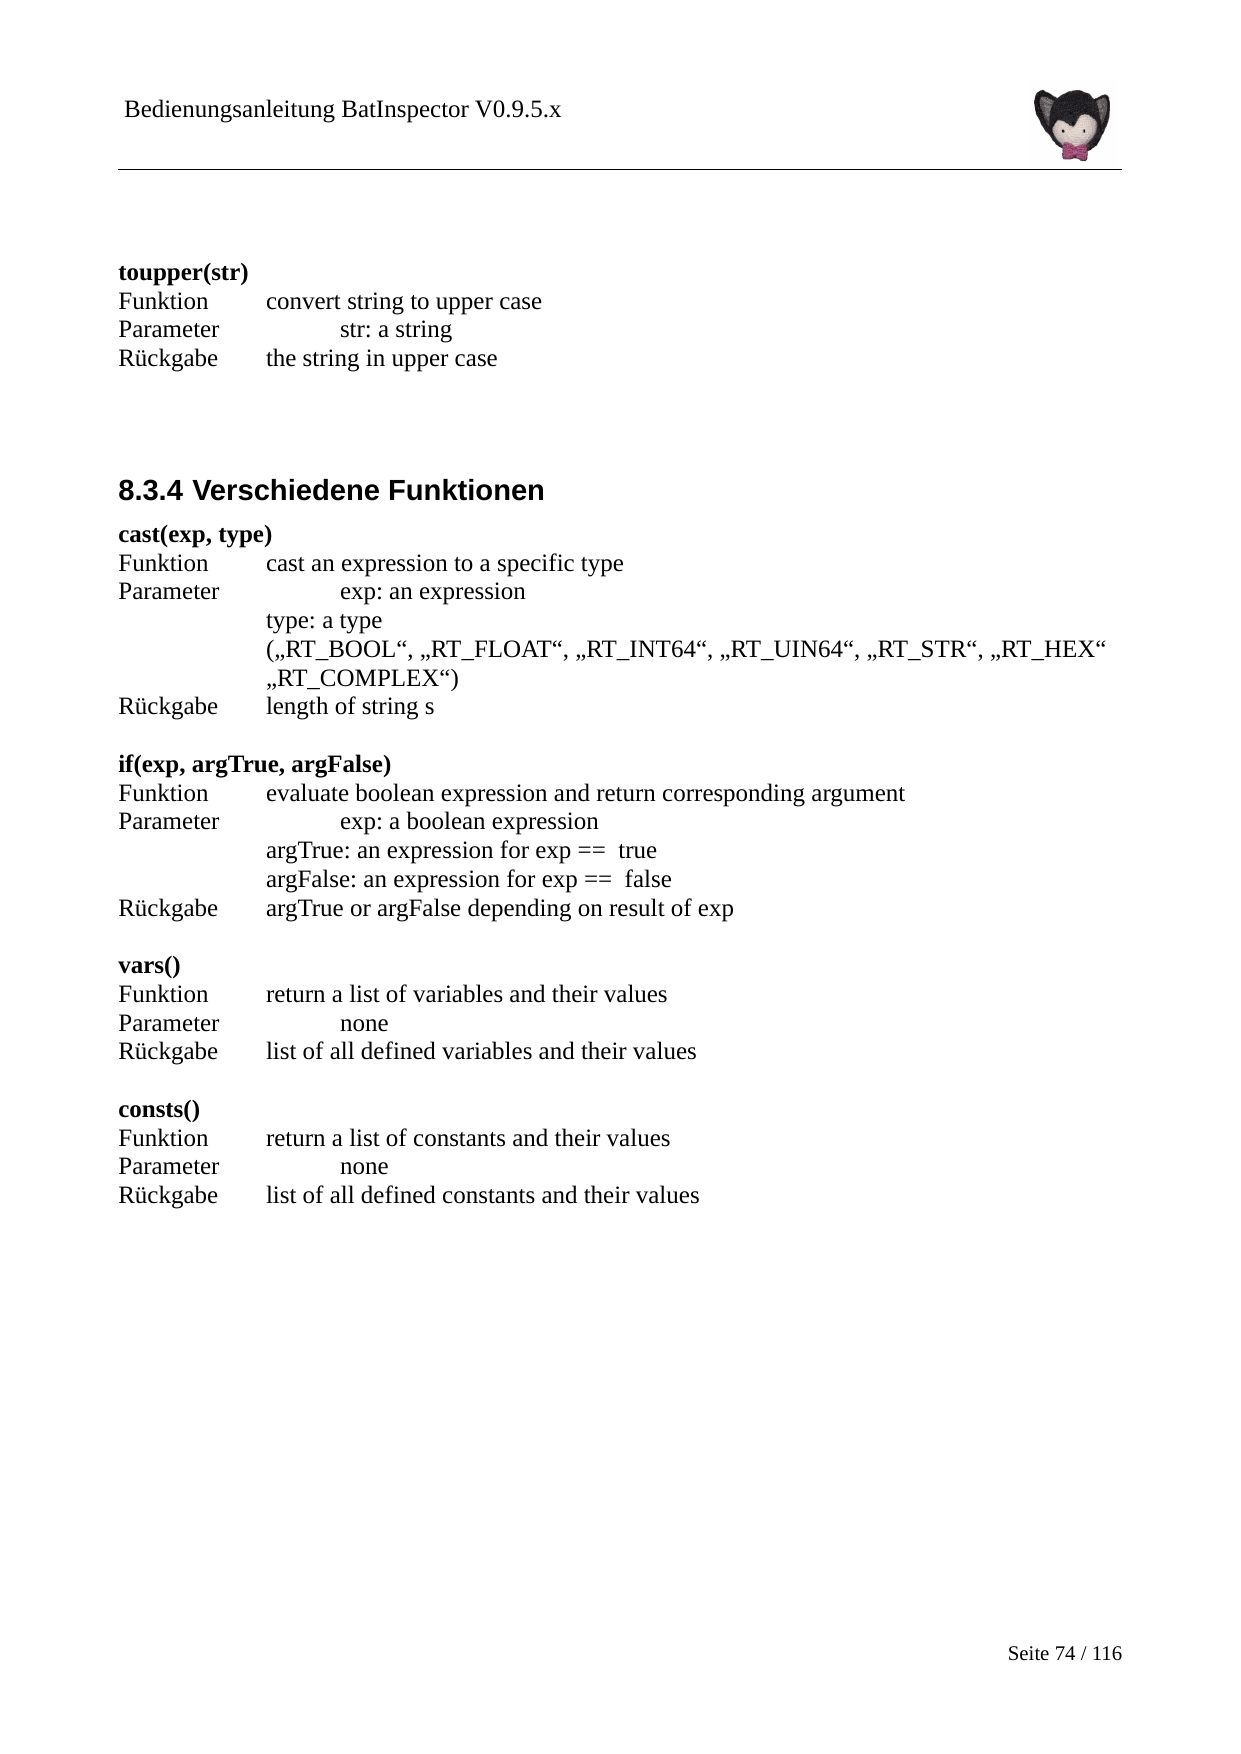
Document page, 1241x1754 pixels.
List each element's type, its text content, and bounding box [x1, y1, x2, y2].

text Rückgabe list of all defined variables and their values [118, 1036, 1122, 1065]
text consts() [118, 1094, 1122, 1123]
text toupper(str) [118, 257, 1122, 286]
text Funktion return a list of variables and their values [118, 979, 1122, 1008]
picture [1030, 80, 1119, 169]
text Parameter str: a string Rückgabe the string in upper case [118, 314, 1122, 372]
text Parameter exp: a boolean expression argTrue: an expression for exp == true argFalse: an expression for exp == false Rückgabe argTrue or argFalse depending on result of exp [118, 806, 1122, 921]
text cast(exp, type) [118, 519, 1122, 548]
text vars() [118, 950, 1122, 979]
text Parameter none [118, 1151, 1122, 1180]
text Rückgabe length of string s [118, 691, 1122, 720]
text Funktion convert string to upper case [118, 286, 1122, 314]
text Funktion return a list of constants and their values [118, 1123, 1122, 1151]
text Rückgabe list of all defined constants and their values [118, 1180, 1122, 1209]
subtitle Verschiedene Funktionen [118, 473, 1122, 506]
text Parameter none [118, 1008, 1122, 1036]
text Parameter exp: an expression type: a type („RT_BOOL“, „RT_FLOAT“, „RT_INT64“, „RT_UIN64“, „RT_STR“, „RT_HEX“ „RT_COMPLEX“) [118, 576, 1122, 691]
text Funktion evaluate boolean expression and return corresponding argument [118, 778, 1122, 806]
text Funktion cast an expression to a specific type [118, 548, 1122, 576]
text if(exp, argTrue, argFalse) [118, 749, 1122, 778]
